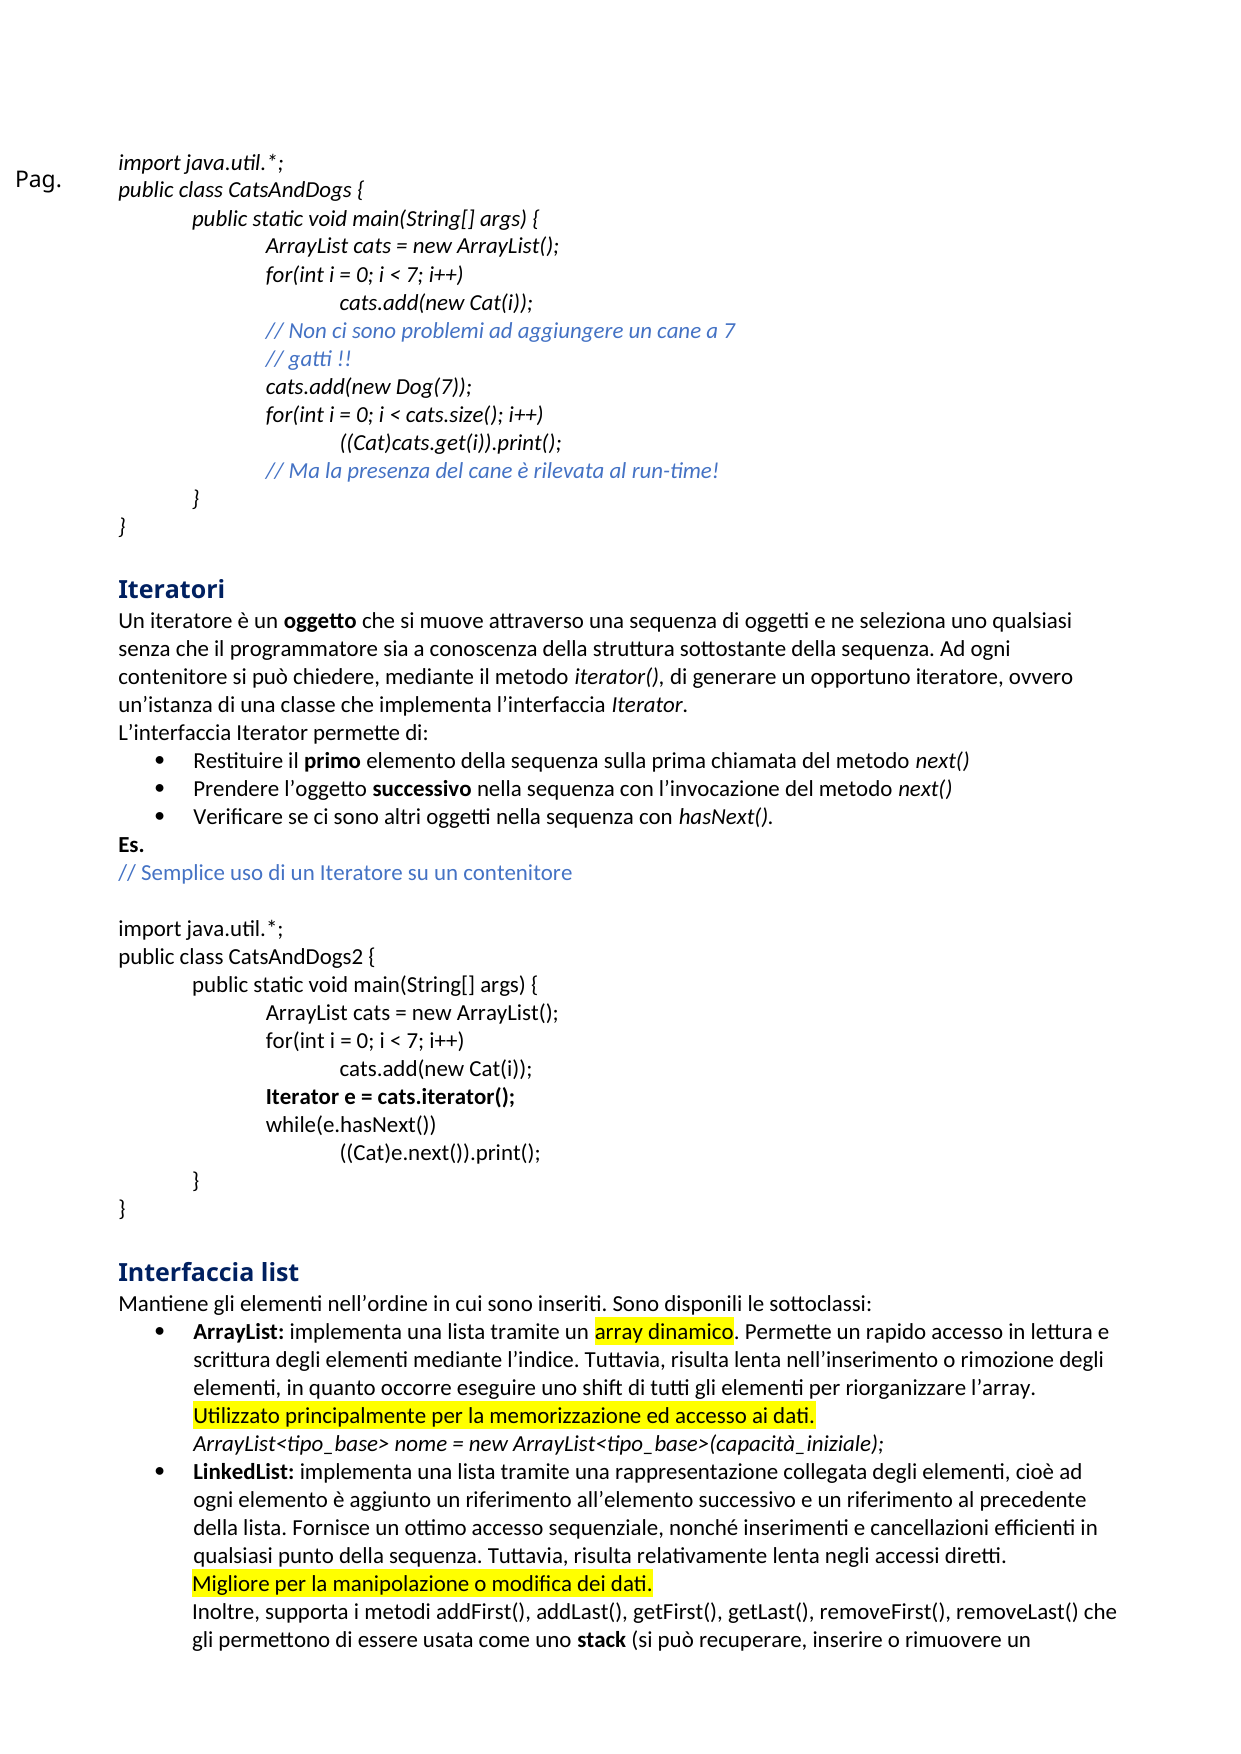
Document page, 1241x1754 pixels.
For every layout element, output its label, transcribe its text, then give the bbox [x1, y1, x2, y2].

text cats.add(new Cat(i)); [118, 288, 1122, 316]
text } [118, 484, 1122, 512]
text import java.util.*; [118, 148, 1122, 176]
text public class CatsAndDogs { [118, 176, 1122, 204]
text Migliore per la manipolazione o modifica dei dati. [192, 1569, 1122, 1597]
list Prendere l’oggetto successivo nella sequenza con l’invocazione del metodo next() [156, 774, 1122, 802]
list ArrayList: implementa una lista tramite un array dinamico. Permette un rapido accesso in lettura e scrittura degli elementi mediante l’indice. Tuttavia, risulta lenta nell’inserimento o rimozione degli elementi, in quanto occorre eseguire uno shift di tutti gli elementi per riorganizzare l’array. Utilizzato principalmente per la memorizzazione ed accesso ai dati. [156, 1317, 1122, 1429]
text public class CatsAndDogs2 { [118, 942, 1122, 970]
text Inoltre, supporta i metodi addFirst(), addLast(), getFirst(), getLast(), removeFirst(), removeLast() che gli permettono di essere usata come uno stack (si può recuperare, inserire o rimuovere un [192, 1597, 1122, 1653]
text Mantiene gli elementi nell’ordine in cui sono inseriti. Sono disponili le sottoclassi: [118, 1289, 1122, 1317]
text for(int i = 0; i < 7; i++) [118, 260, 1122, 288]
text ArrayList<tipo_base> nome = new ArrayList<tipo_base>(capacità_iniziale); [193, 1429, 1122, 1457]
text ArrayList cats = new ArrayList(); [118, 232, 1122, 260]
text cats.add(new Dog(7)); [118, 372, 1122, 400]
text Iterator e = cats.iterator(); [118, 1082, 1122, 1111]
text while(e.hasNext()) [118, 1111, 1122, 1138]
text Es. [118, 830, 1122, 858]
subtitle Interfaccia list [118, 1255, 1122, 1289]
text // Semplice uso di un Iteratore su un contenitore [118, 858, 1122, 886]
text } [118, 512, 1122, 540]
text L’interfaccia Iterator permette di: [118, 718, 1122, 746]
text ArrayList cats = new ArrayList(); [118, 998, 1122, 1026]
list Restituire il primo elemento della sequenza sulla prima chiamata del metodo next() [156, 746, 1122, 774]
text public static void main(String[] args) { [118, 204, 1122, 232]
text } [118, 1194, 1122, 1223]
text ((Cat)e.next()).print(); [118, 1138, 1122, 1167]
text public static void main(String[] args) { [118, 970, 1122, 998]
subtitle Iteratori [118, 572, 1122, 606]
text for(int i = 0; i < 7; i++) [118, 1026, 1122, 1054]
list LinkedList: implementa una lista tramite una rappresentazione collegata degli elementi, cioè ad ogni elemento è aggiunto un riferimento all’elemento successivo e un riferimento al precedente della lista. Fornisce un ottimo accesso sequenziale, nonché inserimenti e cancellazioni efficienti in qualsiasi punto della sequenza. Tuttavia, risulta relativamente lenta negli accessi diretti. [156, 1457, 1122, 1569]
text // Non ci sono problemi ad aggiungere un cane a 7 [118, 316, 1122, 344]
text // gatti !! [118, 344, 1122, 372]
text for(int i = 0; i < cats.size(); i++) [118, 400, 1122, 428]
text ((Cat)cats.get(i)).print(); [118, 428, 1122, 456]
text Un iteratore è un oggetto che si muove attraverso una sequenza di oggetti e ne seleziona uno qualsiasi senza che il programmatore sia a conoscenza della struttura sottostante della sequenza. Ad ogni contenitore si può chiedere, mediante il metodo iterator(), di generare un opportuno iteratore, ovvero un’istanza di una classe che implementa l’interfaccia Iterator. [118, 606, 1122, 718]
text } [118, 1167, 1122, 1194]
text // Ma la presenza del cane è rilevata al run-time! [118, 456, 1122, 484]
text cats.add(new Cat(i)); [118, 1054, 1122, 1082]
list Verificare se ci sono altri oggetti nella sequenza con hasNext(). [156, 802, 1122, 830]
text import java.util.*; [118, 914, 1122, 942]
